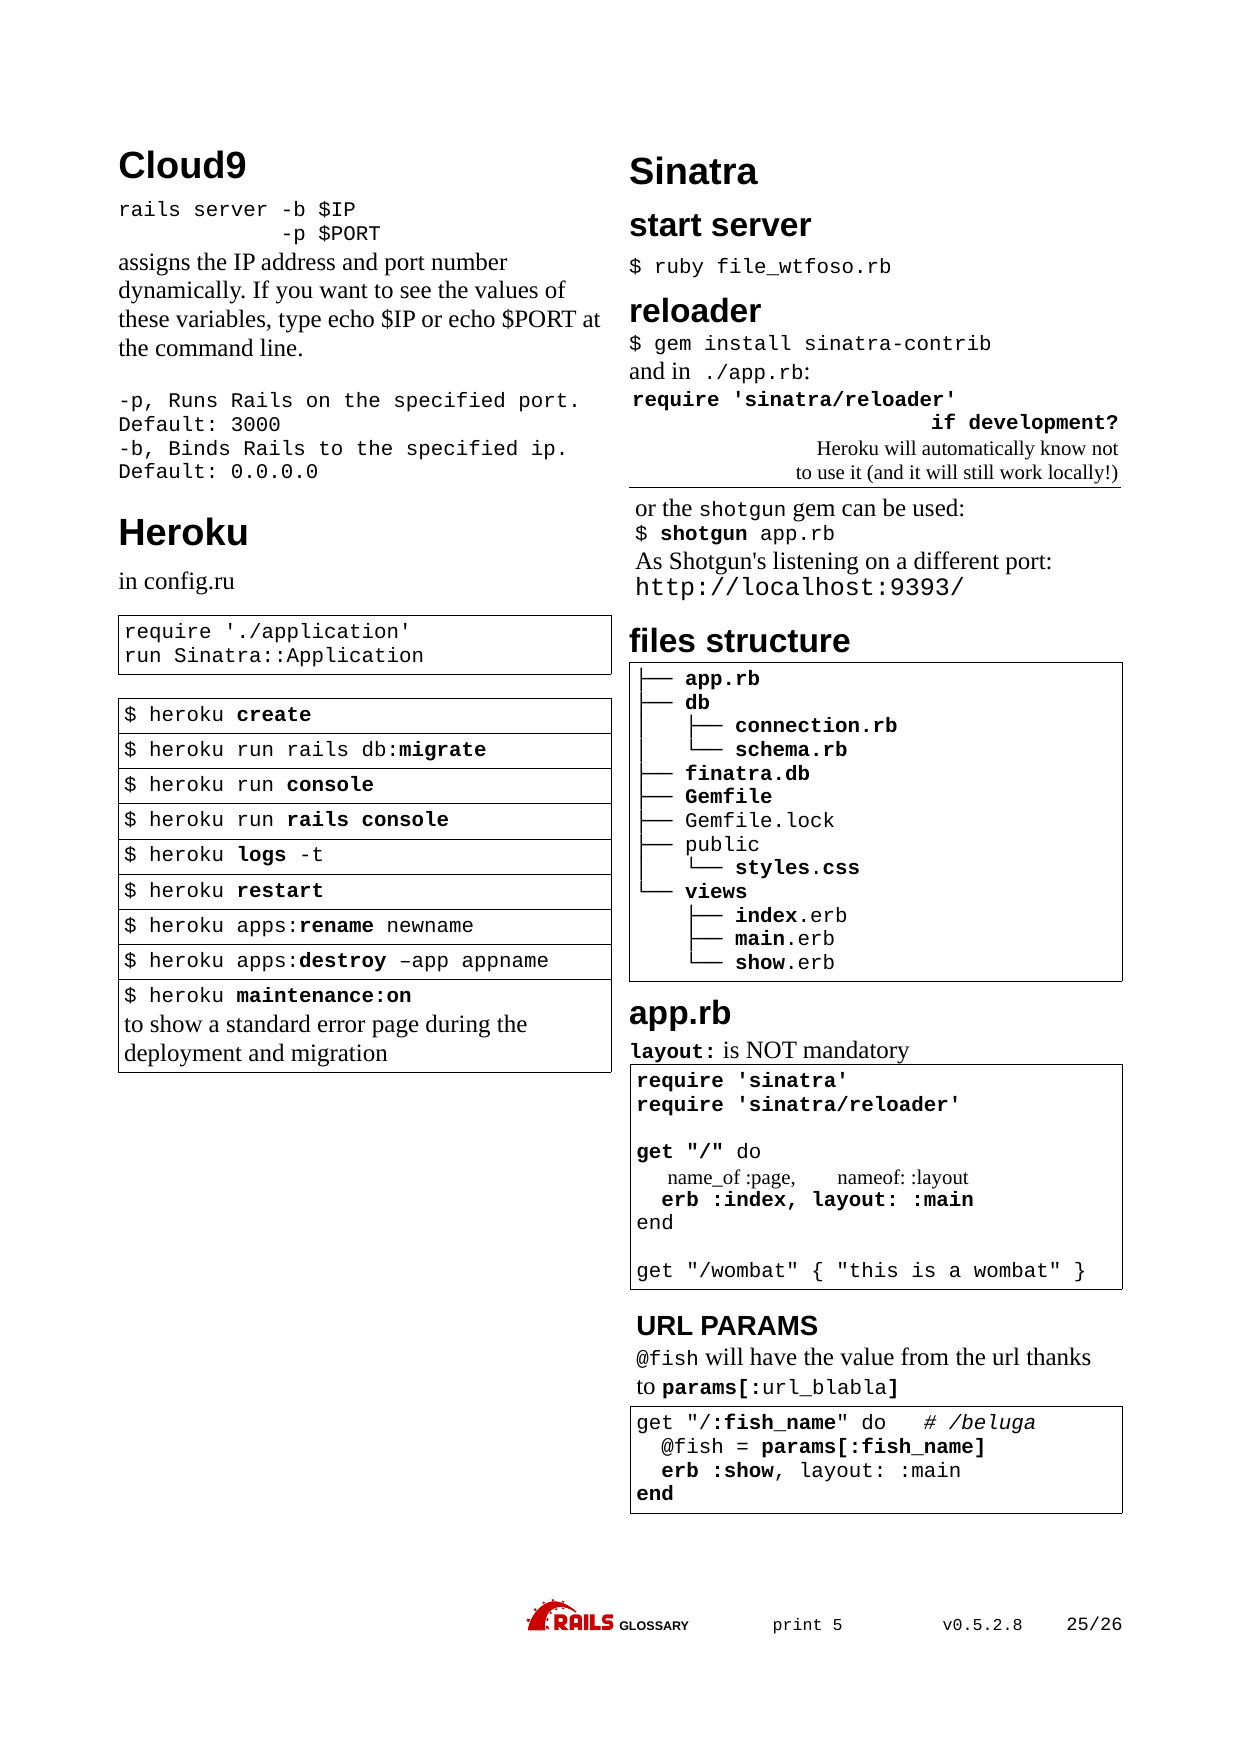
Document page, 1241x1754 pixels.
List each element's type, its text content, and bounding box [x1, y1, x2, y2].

table_cell or the shotgun gem can be used: $ shotgun app.rb As Shotgun's listening on a different port: http://localhost:9393/ [629, 488, 1121, 609]
table_header require './application' run Sinatra::Application [119, 616, 611, 674]
table_cell $ heroku logs -t [119, 840, 611, 874]
text assigns the IP address and port number dynamically. If you want to see the values of these variables, type echo $IP or echo $PORT at the command line. [118, 247, 611, 362]
table_cell $ heroku apps:rename newname [119, 910, 611, 944]
text and in ./app.rb: [629, 356, 1122, 386]
table_cell $ heroku restart [119, 875, 611, 909]
table_cell $ heroku run rails db:migrate [119, 734, 611, 768]
subtitle files structure [629, 621, 1122, 659]
text layout: is NOT mandatory [629, 1035, 1122, 1064]
table_cell $ heroku run rails console [119, 804, 611, 838]
text -p, Runs Rails on the specified port. Default: 3000 -b, Binds Rails to the specified ip. Default: 0.0.0.0 [118, 390, 611, 485]
subtitle Cloud9 [118, 143, 611, 187]
subtitle reloader [629, 291, 1122, 330]
subtitle start server [629, 204, 1122, 243]
table_header ├── app.rb ├── db │ ├── connection.rb │ └── schema.rb ├── finatra.db ├── Gemfile ├── Gemfile.lock ├── public │ └── styles.css └── views ├── index.erb ├── main.erb └── show.erb [630, 663, 1122, 981]
table_cell $ heroku apps:destroy –app appname [119, 945, 611, 979]
subtitle app.rb [629, 993, 1122, 1032]
table_header require 'sinatra/reloader' if development? Heroku will automatically know not to use it (and it will still work locally!) [629, 386, 1121, 487]
table_cell $ heroku maintenance:on to show a standard error page during the deployment and migration [119, 980, 611, 1072]
table_cell URL PARAMS @fish will have the value from the url thanks to params[:url_blabla] [630, 1290, 1122, 1406]
table_cell get "/:fish_name" do # /beluga @fish = params[:fish_name] erb :show, layout: :main end [631, 1407, 1122, 1513]
table_header $ heroku create [119, 699, 611, 733]
text rails server -b $IP [118, 199, 611, 223]
text -p $PORT [118, 223, 611, 247]
subtitle Heroku [118, 510, 611, 553]
table_header require 'sinatra' require 'sinatra/reloader' get "/" do name_of :page, nameof: :layout erb :index, layout: :main end get "/wombat" { "this is a wombat" } [631, 1065, 1122, 1289]
text $ ruby file_wtfoso.rb [629, 256, 1122, 279]
text $ gem install sinatra-contrib [629, 333, 1122, 356]
text in config.ru [118, 566, 611, 595]
subtitle Sinatra [629, 149, 1122, 193]
table_cell $ heroku run console [119, 769, 611, 803]
